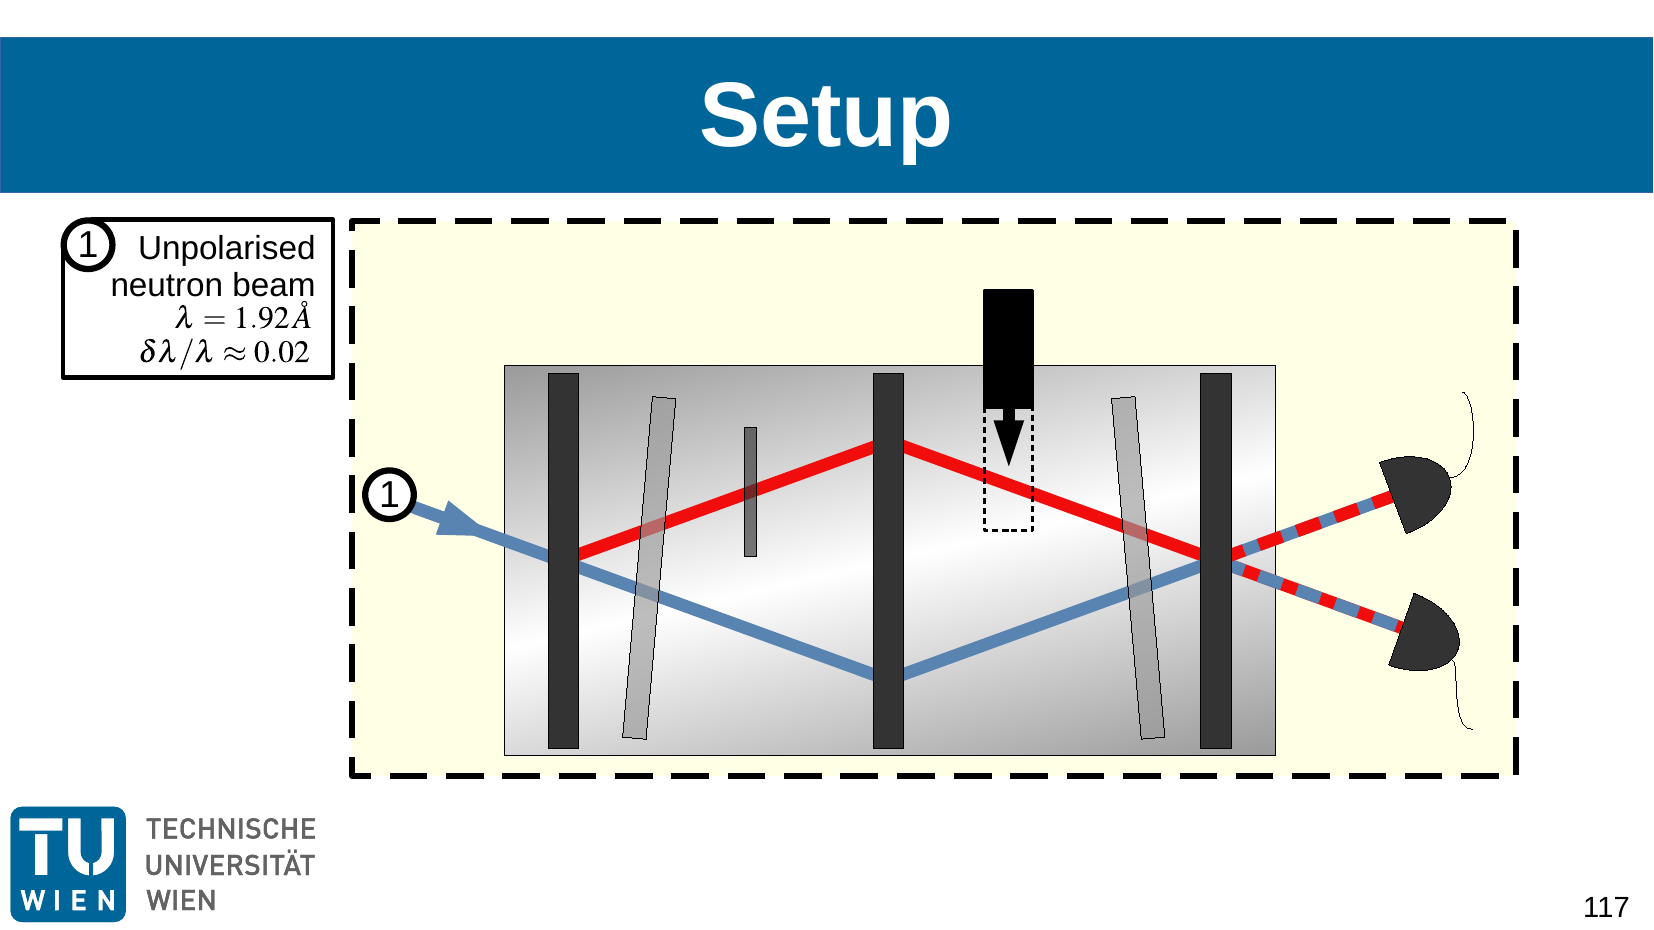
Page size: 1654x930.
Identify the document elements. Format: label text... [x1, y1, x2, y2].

title Setup [0, 37, 1653, 193]
text_box 1 [63, 220, 113, 270]
text_box 1 [365, 470, 414, 520]
picture [135, 297, 316, 374]
text_box [352, 221, 1517, 777]
text_box [62, 219, 90, 244]
text_box Unpolarised neutron beam [63, 219, 334, 378]
